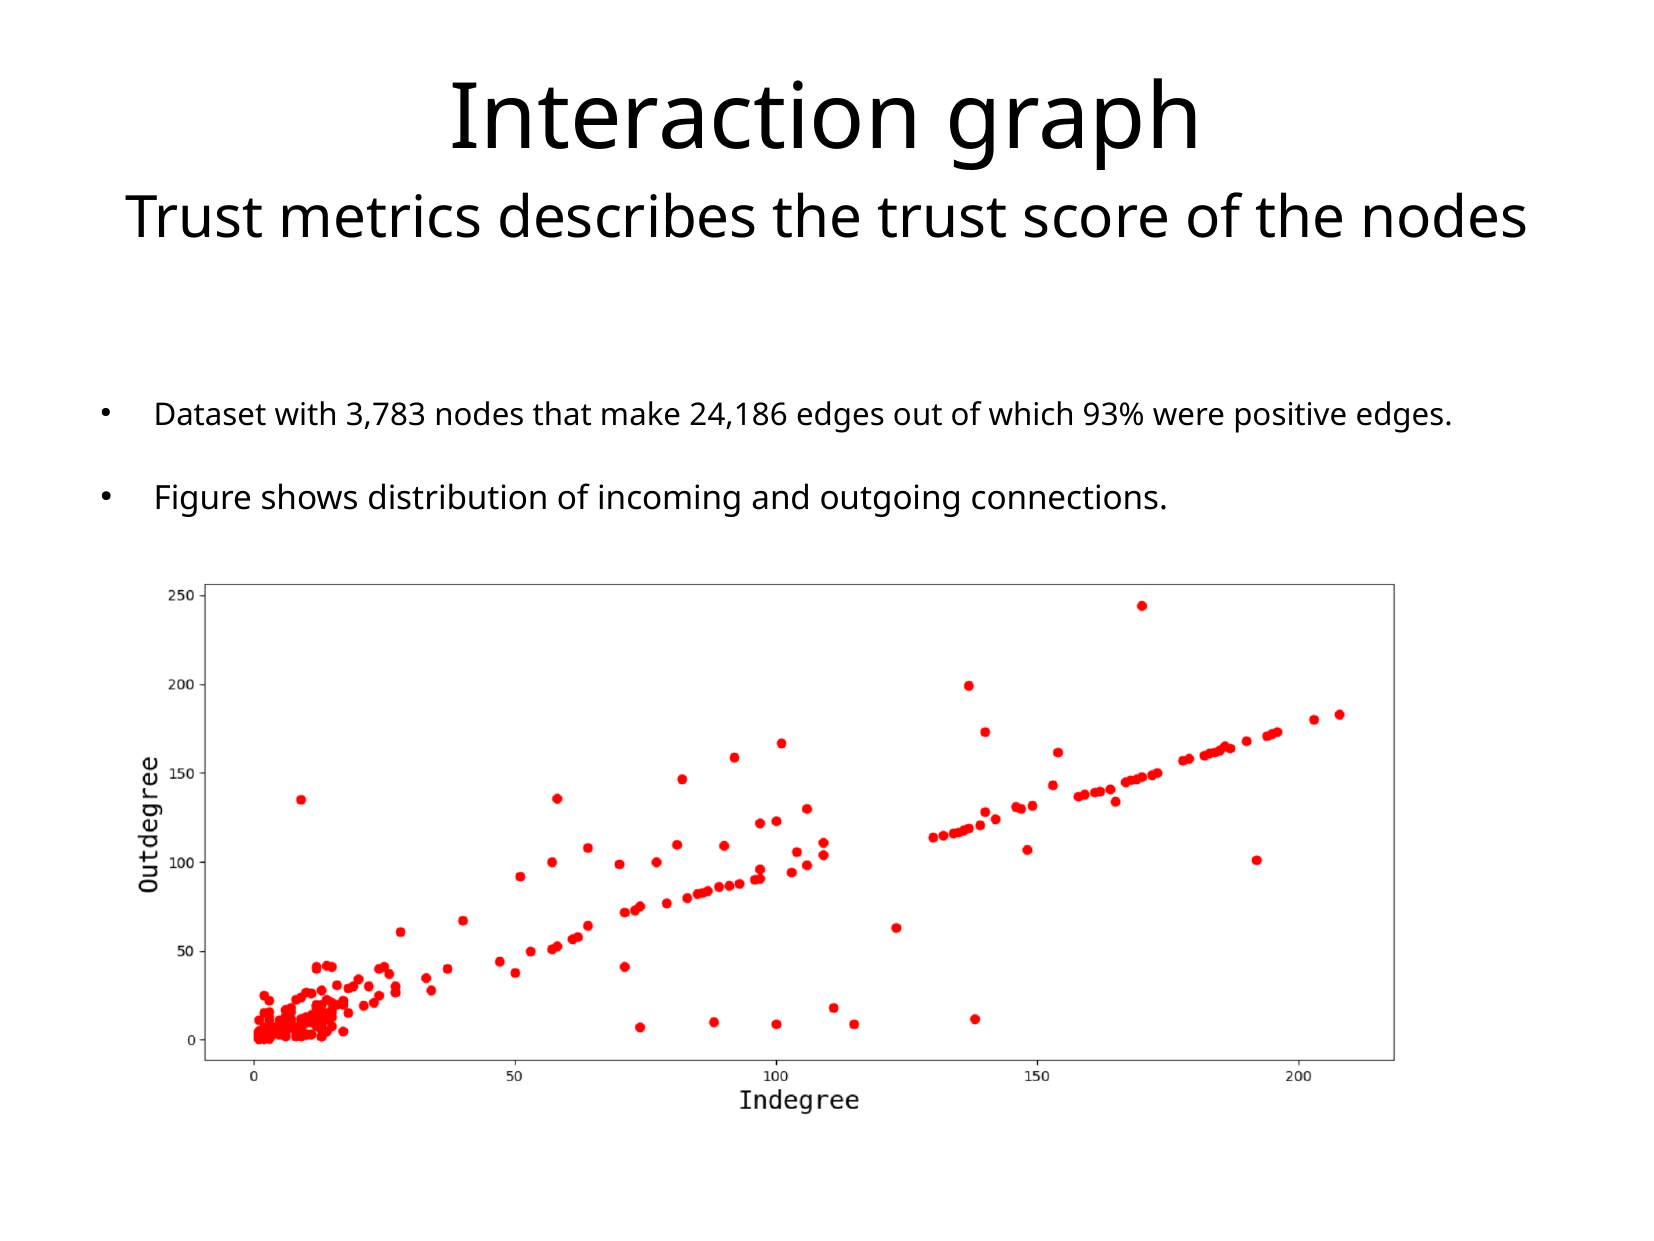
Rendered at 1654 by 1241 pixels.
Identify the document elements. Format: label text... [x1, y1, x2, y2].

list Dataset with 3,783 nodes that make 24,186 edges out of which 93% were positive edges. Figure shows distribution of incoming and outgoing connections. [82, 290, 1571, 1010]
title Interaction graph Trust metrics describes the trust score of the nodes [82, 49, 1571, 257]
picture [82, 545, 1478, 1145]
